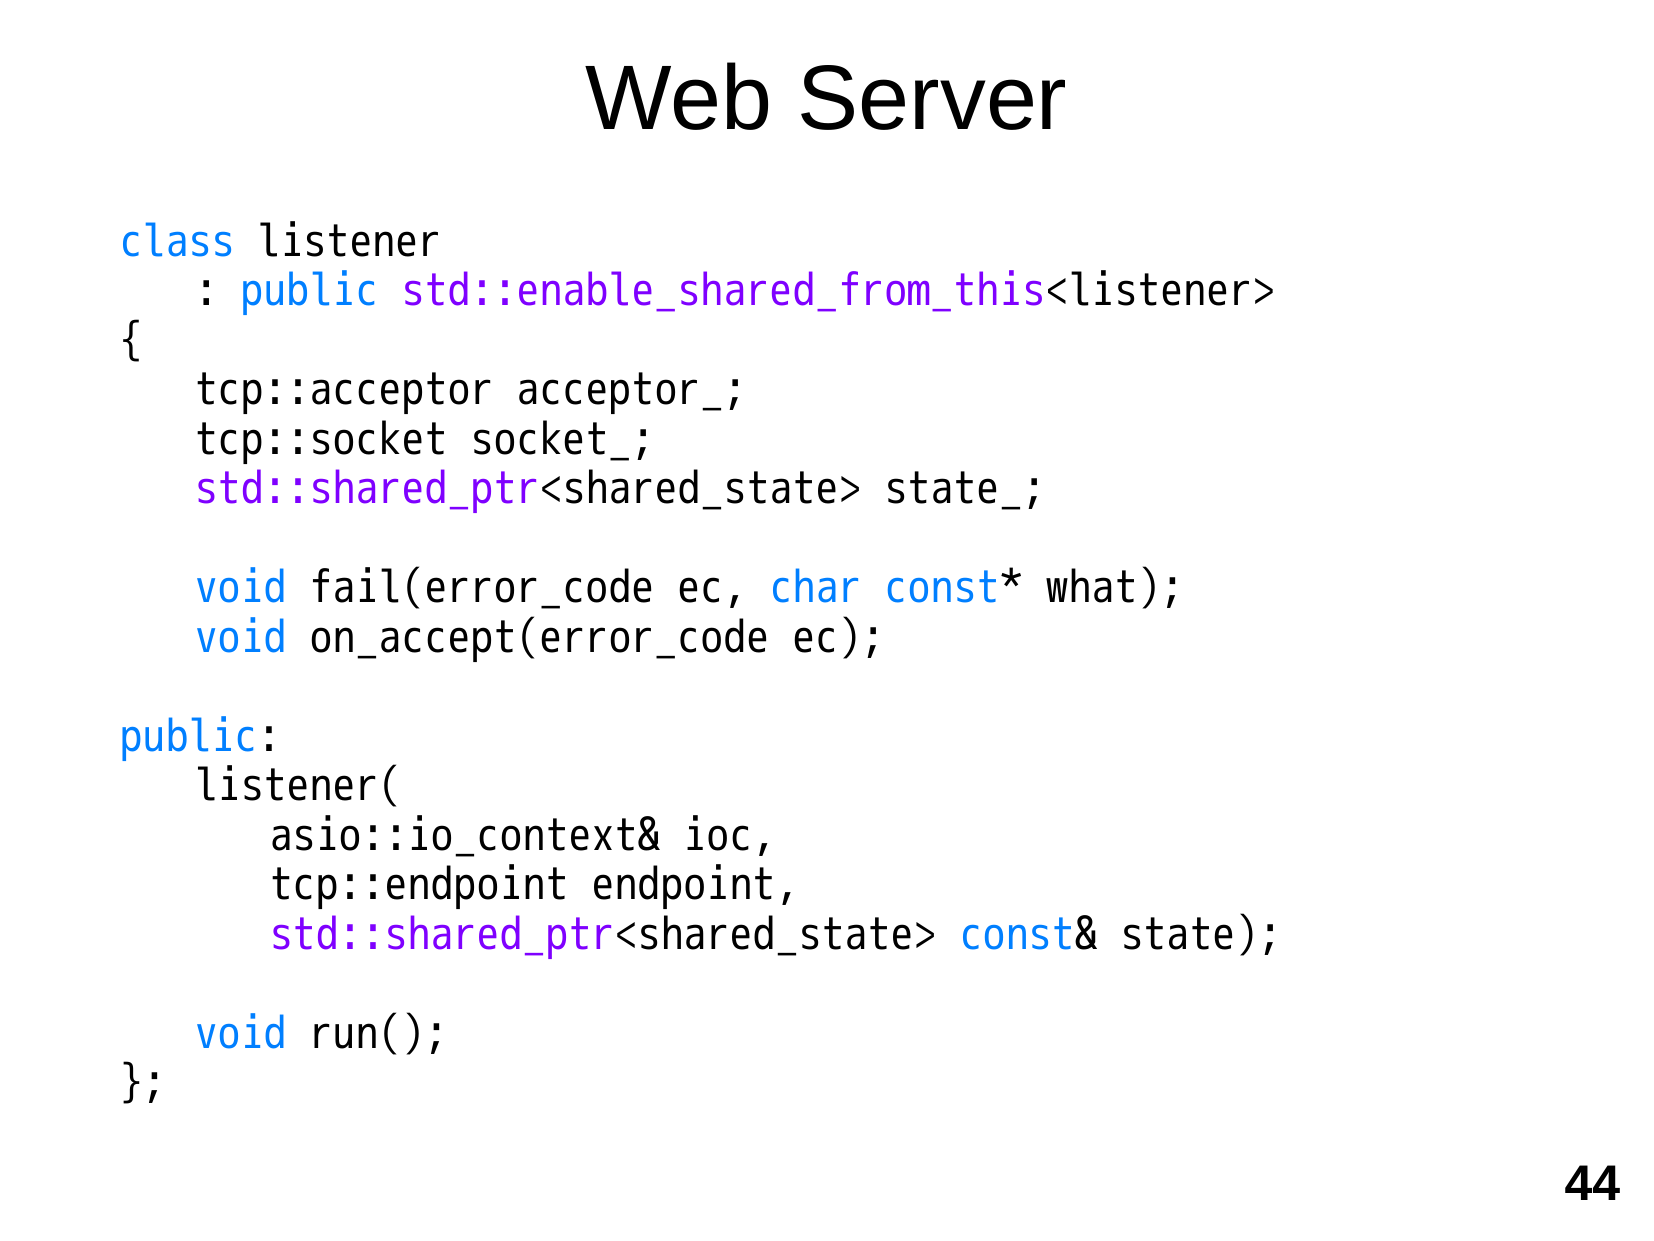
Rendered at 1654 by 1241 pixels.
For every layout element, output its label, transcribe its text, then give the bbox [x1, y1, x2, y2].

text_box class listener : public std::enable_shared_from_this<listener> { tcp::acceptor acceptor_; tcp::socket socket_; std::shared_ptr<shared_state> state_; void fail(error_code ec, char const* what); void on_accept(error_code ec); public: listener( asio::io_context& ioc, tcp::endpoint endpoint, std::shared_ptr<shared_state> const& state); void run(); }; [104, 210, 1575, 1116]
title Web Server [82, 15, 1571, 181]
